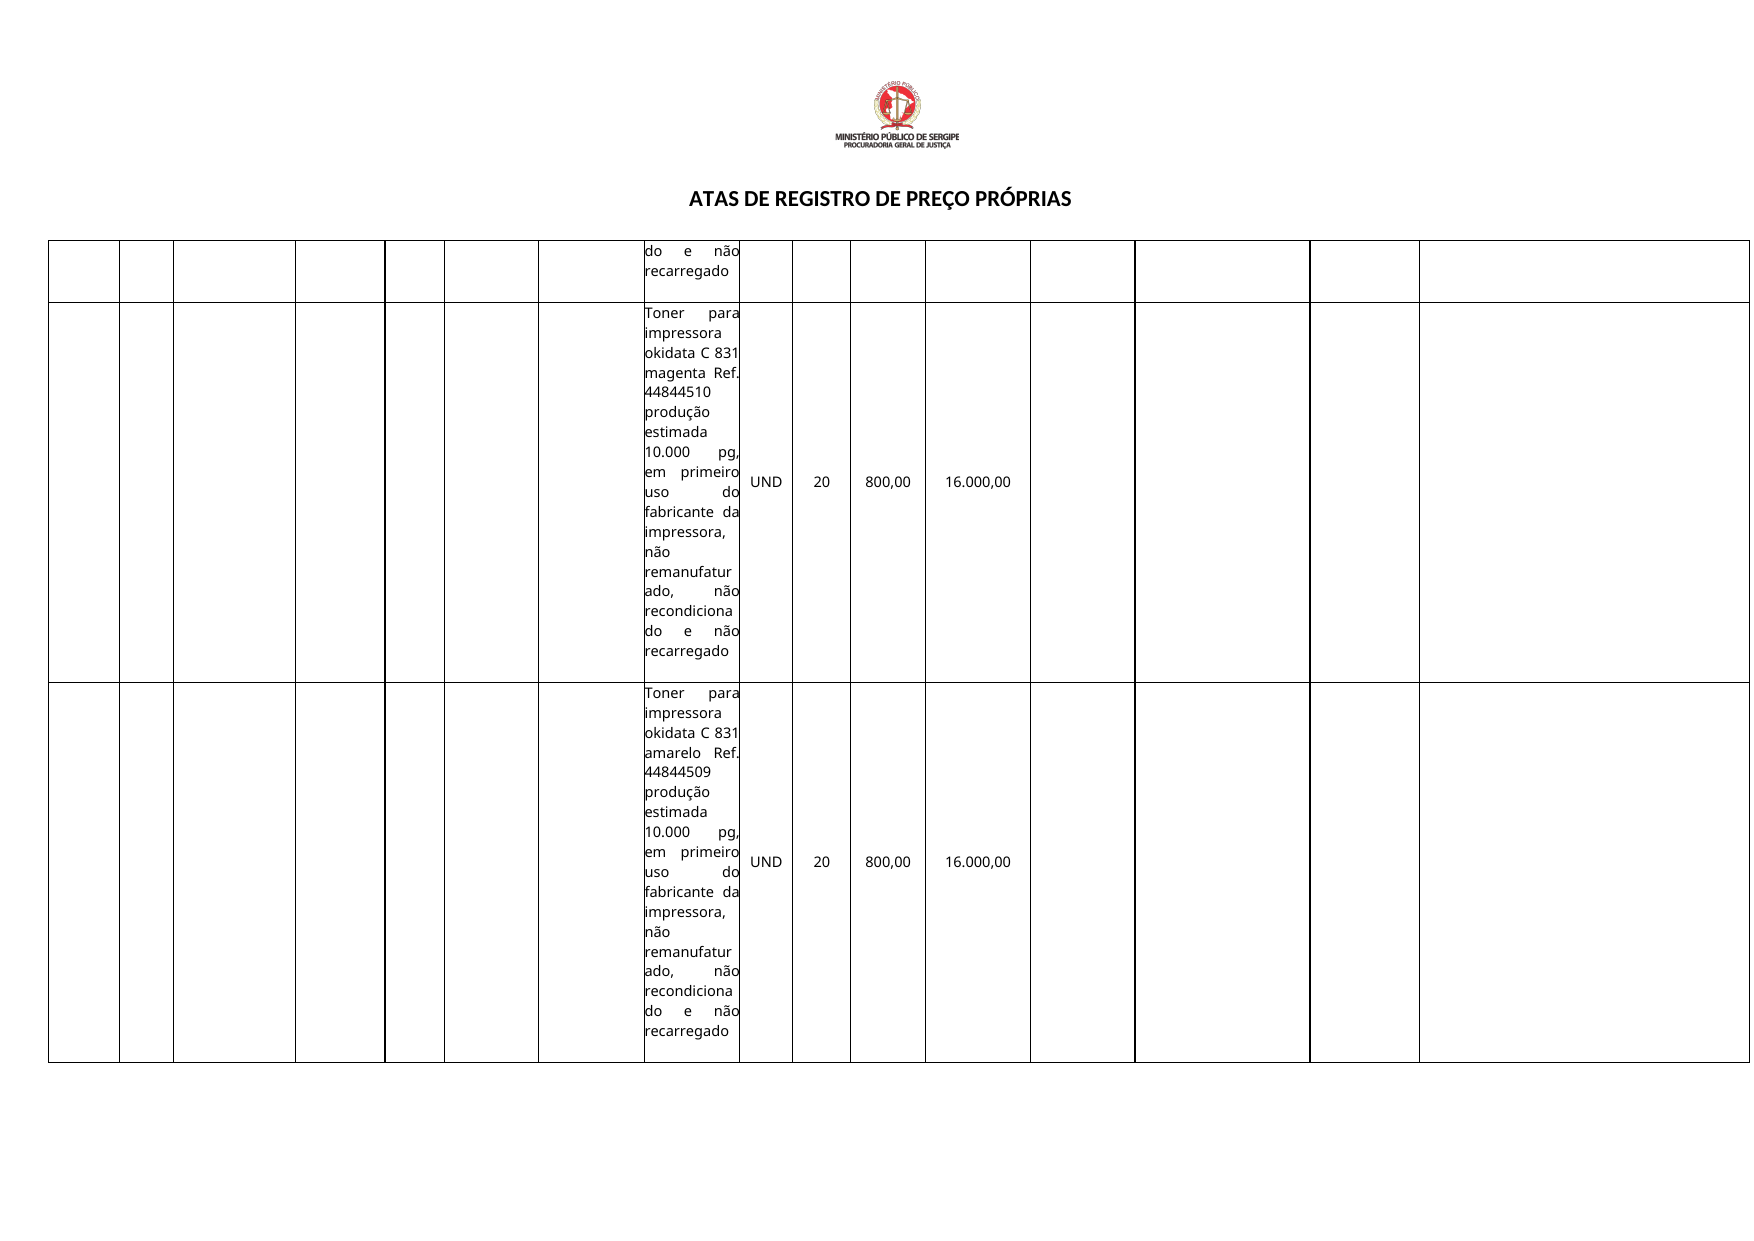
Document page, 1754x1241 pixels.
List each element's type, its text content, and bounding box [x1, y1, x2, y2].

table_cell [445, 303, 538, 682]
table_cell [1031, 683, 1134, 1062]
table_cell 16.000,00 [926, 683, 1030, 1062]
table_cell [1031, 303, 1134, 682]
table_cell 20 [793, 683, 850, 1062]
table_cell [120, 683, 173, 1062]
table_cell 800,00 [851, 683, 925, 1062]
table_cell [1311, 303, 1419, 682]
table_cell [445, 683, 538, 1062]
table_cell [1420, 303, 1749, 682]
table_cell Toner para impressora okidata C 831 amarelo Ref. 44844509 produção estimada 10.000 pg, em primeiro uso do fabricante da impressora, não remanufaturado, não recondicionado e não recarregado [645, 683, 739, 1062]
table_cell UND [740, 683, 792, 1062]
table_cell [1031, 241, 1134, 302]
table_cell [296, 303, 384, 682]
table_cell [1311, 241, 1419, 302]
table_cell 20 [793, 303, 850, 682]
table_cell [1136, 683, 1309, 1062]
table_cell 16.000,00 [926, 303, 1030, 682]
table_cell Toner para impressora okidata C 831 magenta Ref. 44844510 produção estimada 10.000 pg, em primeiro uso do fabricante da impressora, não remanufaturado, não recondicionado e não recarregado [645, 303, 739, 682]
table_cell [120, 241, 173, 302]
table_cell [49, 683, 119, 1062]
table_cell [296, 241, 384, 302]
table_cell 800,00 [851, 303, 925, 682]
table_cell [386, 241, 444, 302]
table_cell do e não recarregado [645, 241, 739, 302]
table_cell [386, 303, 444, 682]
table_cell [926, 241, 1030, 302]
table_cell [174, 683, 295, 1062]
table_cell UND [740, 303, 792, 682]
table_cell [1420, 241, 1749, 302]
table_cell [120, 303, 173, 682]
table_cell [539, 303, 644, 682]
table_cell [740, 241, 792, 302]
table_cell [1420, 683, 1749, 1062]
table_cell [851, 241, 925, 302]
table_cell [445, 241, 538, 302]
table_cell [1311, 683, 1419, 1062]
table_cell [296, 683, 384, 1062]
table_cell [174, 303, 295, 682]
table_cell [49, 241, 119, 302]
table_cell [1136, 303, 1309, 682]
table_cell [1136, 241, 1309, 302]
table_cell [49, 303, 119, 682]
picture [835, 81, 959, 149]
table_cell [793, 241, 850, 302]
table_cell [174, 241, 295, 302]
table_cell [539, 683, 644, 1062]
table_cell [386, 683, 444, 1062]
table_cell [539, 241, 644, 302]
